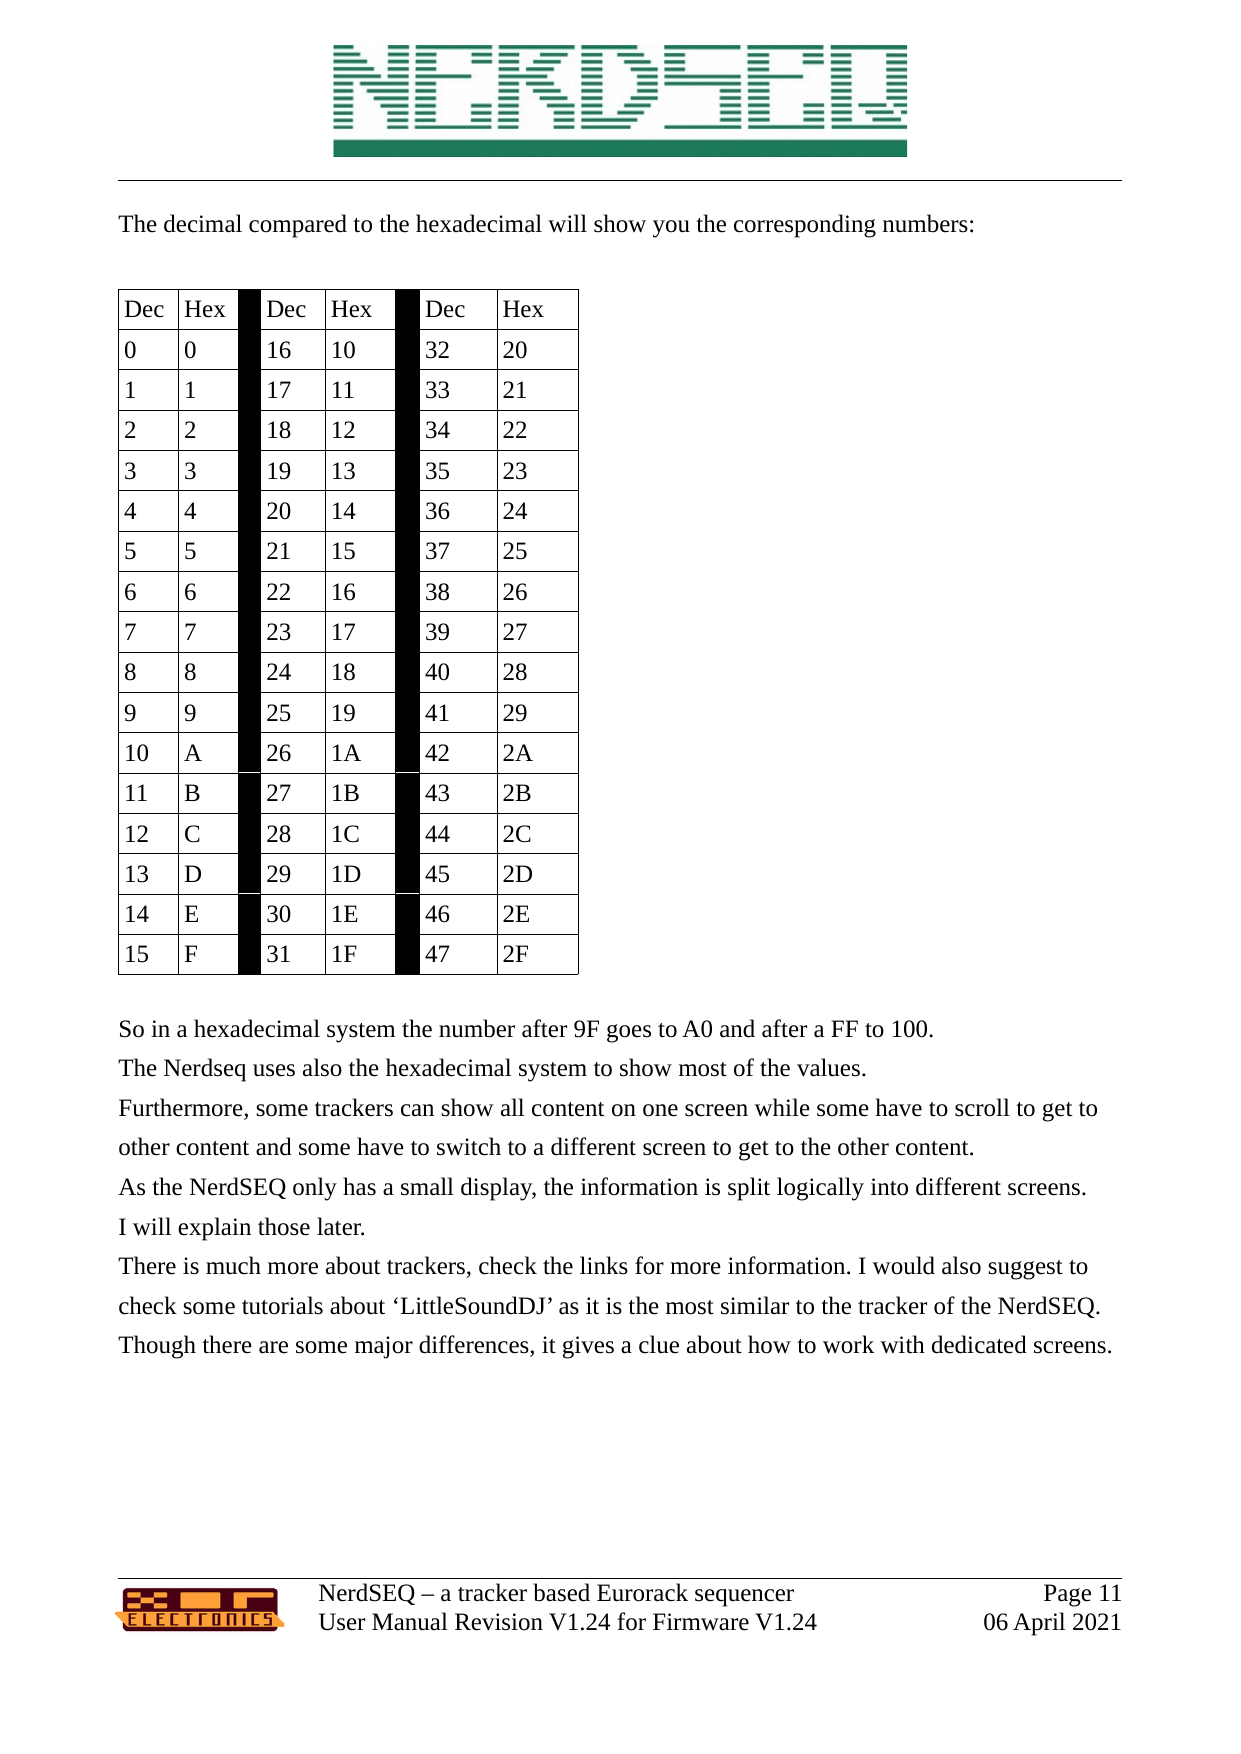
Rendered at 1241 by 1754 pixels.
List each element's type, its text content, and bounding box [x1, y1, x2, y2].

table_cell [396, 814, 419, 853]
table_cell 8 [119, 653, 178, 692]
table_cell [396, 370, 419, 410]
table_cell [239, 854, 260, 893]
table_cell 14 [119, 895, 178, 934]
table_cell [396, 330, 419, 369]
table_cell 42 [420, 733, 497, 772]
table_cell 12 [119, 814, 178, 853]
table_cell E [179, 895, 238, 934]
table_cell 28 [261, 814, 325, 853]
table_cell [239, 330, 260, 369]
table_cell 21 [498, 370, 578, 410]
text Furthermore, some trackers can show all content on one screen while some have to scroll to get to other content and some have to switch to a different screen to get to the other content. [118, 1093, 1122, 1161]
table_cell 6 [119, 572, 178, 611]
table_cell 15 [326, 532, 395, 571]
table_cell 7 [119, 612, 178, 652]
table_cell 25 [498, 532, 578, 571]
table_cell [396, 693, 419, 732]
table_cell 8 [179, 653, 238, 692]
table_cell 24 [498, 491, 578, 531]
table_header Hex [498, 290, 578, 329]
table_cell [396, 653, 419, 692]
picture [333, 45, 908, 157]
table_cell [396, 612, 419, 652]
table_cell 1F [326, 935, 395, 974]
table_cell A [179, 733, 238, 772]
table_cell 9 [179, 693, 238, 732]
table_header Dec [119, 290, 178, 329]
table_header [396, 290, 419, 329]
table_cell C [179, 814, 238, 853]
table_cell 20 [261, 491, 325, 531]
table_cell 9 [119, 693, 178, 732]
table_cell 0 [179, 330, 238, 369]
table_cell 4 [119, 491, 178, 531]
table_header Dec [420, 290, 497, 329]
table_cell 18 [326, 653, 395, 692]
table_cell D [179, 854, 238, 893]
table_cell [396, 774, 419, 813]
table_cell 2D [498, 854, 578, 893]
table_cell [239, 693, 260, 732]
picture [115, 1584, 285, 1634]
table_cell 31 [261, 935, 325, 974]
table_cell [396, 895, 419, 934]
table_cell 2A [498, 733, 578, 772]
table_cell 15 [119, 935, 178, 974]
text The decimal compared to the hexadecimal will show you the corresponding numbers: [118, 209, 1122, 238]
text I will explain those later. [118, 1212, 1122, 1240]
table_cell 47 [420, 935, 497, 974]
table_cell 44 [420, 814, 497, 853]
table_cell F [179, 935, 238, 974]
table_cell 1 [119, 370, 178, 410]
table_cell 37 [420, 532, 497, 571]
table_header Dec [261, 290, 325, 329]
table_cell 1E [326, 895, 395, 934]
table_cell 16 [261, 330, 325, 369]
table_cell [239, 653, 260, 692]
table_cell [396, 451, 419, 490]
table_cell 22 [498, 411, 578, 450]
table_cell 14 [326, 491, 395, 531]
table_cell 4 [179, 491, 238, 531]
table_cell 32 [420, 330, 497, 369]
table_cell 33 [420, 370, 497, 410]
table_cell 2E [498, 895, 578, 934]
table_cell 7 [179, 612, 238, 652]
table_cell 1C [326, 814, 395, 853]
table_cell [239, 411, 260, 450]
table_cell 46 [420, 895, 497, 934]
table_cell 20 [498, 330, 578, 369]
table_cell 38 [420, 572, 497, 611]
table_cell 13 [119, 854, 178, 893]
table_cell 18 [261, 411, 325, 450]
table_cell 29 [498, 693, 578, 732]
table_cell 17 [326, 612, 395, 652]
table_header Hex [179, 290, 238, 329]
text Though there are some major differences, it gives a clue about how to work with dedicated screens. [118, 1330, 1122, 1359]
table_header Hex [326, 290, 395, 329]
table_cell 3 [179, 451, 238, 490]
table_cell [239, 612, 260, 652]
table_cell 22 [261, 572, 325, 611]
table_cell 12 [326, 411, 395, 450]
table_cell [396, 532, 419, 571]
table_cell 28 [498, 653, 578, 692]
table_cell 10 [326, 330, 395, 369]
table_cell 45 [420, 854, 497, 893]
table_cell 29 [261, 854, 325, 893]
table_cell 16 [326, 572, 395, 611]
table_cell 27 [498, 612, 578, 652]
table_cell [239, 370, 260, 410]
table_cell [239, 733, 260, 772]
table_cell [239, 491, 260, 531]
table_cell [239, 532, 260, 571]
table_cell 5 [119, 532, 178, 571]
table_cell 11 [326, 370, 395, 410]
table_header [239, 290, 260, 329]
table_cell 21 [261, 532, 325, 571]
table_cell 19 [326, 693, 395, 732]
table_cell 41 [420, 693, 497, 732]
table_cell [239, 774, 260, 813]
table_cell 40 [420, 653, 497, 692]
text There is much more about trackers, check the links for more information. I would also suggest to check some tutorials about ‘LittleSoundDJ’ as it is the most similar to the tracker of the NerdSEQ. [118, 1251, 1122, 1319]
table_cell 3 [119, 451, 178, 490]
table_cell 11 [119, 774, 178, 813]
table_cell [396, 854, 419, 893]
table_cell 36 [420, 491, 497, 531]
table_cell 19 [261, 451, 325, 490]
table_cell 39 [420, 612, 497, 652]
table_cell [396, 411, 419, 450]
text So in a hexadecimal system the number after 9F goes to A0 and after a FF to 100. [118, 1014, 1122, 1042]
table_cell 30 [261, 895, 325, 934]
table_cell 43 [420, 774, 497, 813]
table_cell 13 [326, 451, 395, 490]
table_cell [396, 572, 419, 611]
table_cell [396, 733, 419, 772]
text As the NerdSEQ only has a small display, the information is split logically into different screens. [118, 1172, 1122, 1201]
table_cell 23 [261, 612, 325, 652]
table_cell 27 [261, 774, 325, 813]
table_cell 2B [498, 774, 578, 813]
table_cell 1B [326, 774, 395, 813]
table_cell [239, 935, 260, 974]
table_cell 5 [179, 532, 238, 571]
table_cell 1A [326, 733, 395, 772]
table_cell 34 [420, 411, 497, 450]
table_cell 23 [498, 451, 578, 490]
table_cell 2 [179, 411, 238, 450]
table_cell 2C [498, 814, 578, 853]
table_cell 10 [119, 733, 178, 772]
table_cell 24 [261, 653, 325, 692]
table_cell [396, 491, 419, 531]
table_cell 2 [119, 411, 178, 450]
table_cell [396, 935, 419, 974]
table_cell 1D [326, 854, 395, 893]
table_cell [239, 572, 260, 611]
table_cell 17 [261, 370, 325, 410]
table_cell 26 [498, 572, 578, 611]
table_cell [239, 451, 260, 490]
table_cell 35 [420, 451, 497, 490]
table_cell B [179, 774, 238, 813]
table_cell [239, 895, 260, 934]
table_cell 0 [119, 330, 178, 369]
table_cell 26 [261, 733, 325, 772]
table_cell 6 [179, 572, 238, 611]
text The Nerdseq uses also the hexadecimal system to show most of the values. [118, 1053, 1122, 1082]
table_cell [239, 814, 260, 853]
table_cell 25 [261, 693, 325, 732]
table_cell 2F [498, 935, 578, 974]
table_cell 1 [179, 370, 238, 410]
